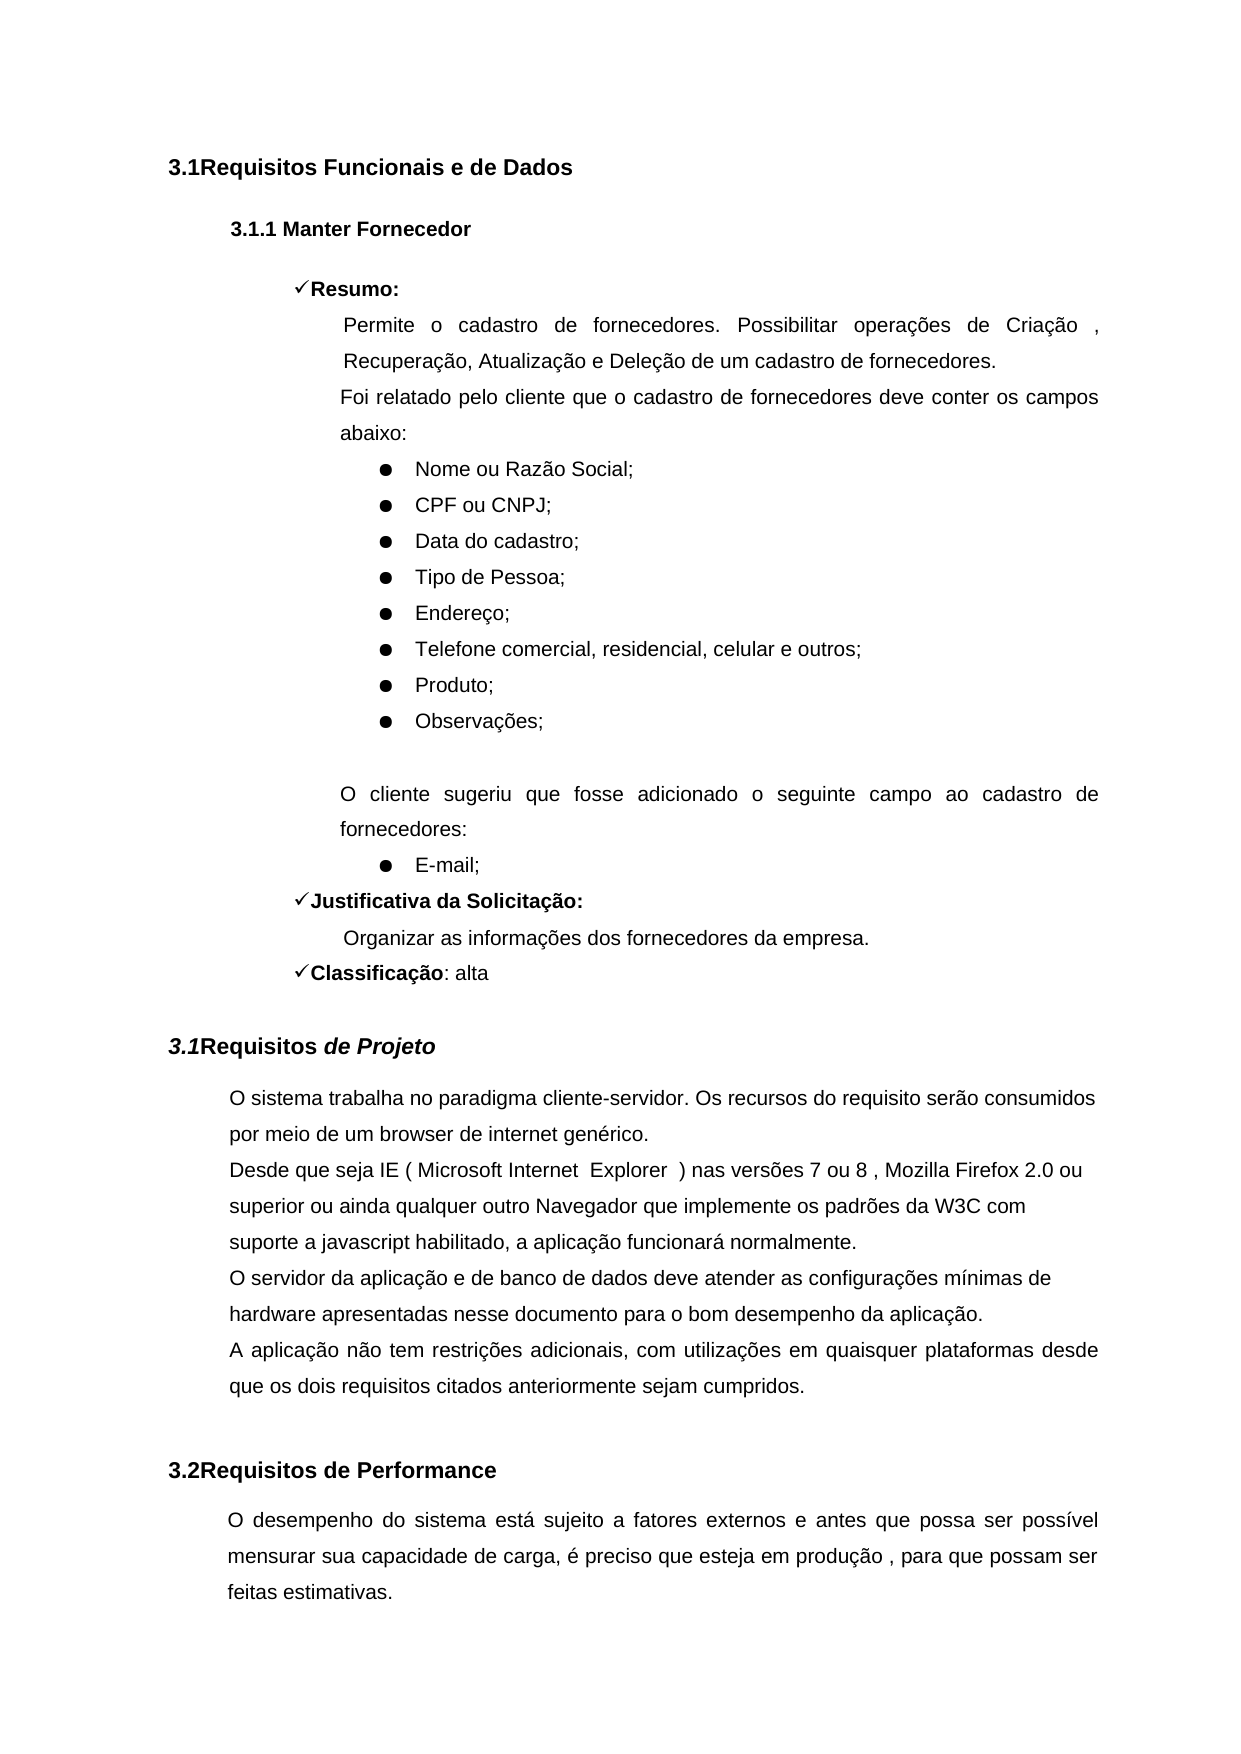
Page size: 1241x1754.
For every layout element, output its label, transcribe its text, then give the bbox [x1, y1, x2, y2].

list Observações; [377, 709, 1100, 733]
text O sistema trabalha no paradigma cliente-servidor. Os recursos do requisito serão consumidos por meio de um browser de internet genérico. [229, 1086, 1100, 1146]
text Organizar as informações dos fornecedores da empresa. [343, 925, 1100, 949]
text Foi relatado pelo cliente que o cadastro de fornecedores deve conter os campos abaixo: [340, 385, 1100, 445]
text A aplicação não tem restrições adicionais, com utilizações em quaisquer plataformas desde que os dois requisitos citados anteriormente sejam cumpridos. [229, 1337, 1100, 1397]
list Resumo: [293, 277, 1100, 301]
subtitle Requisitos de Projeto [168, 1033, 1100, 1059]
text O desempenho do sistema está sujeito a fatores externos e antes que possa ser possível mensurar sua capacidade de carga, é preciso que esteja em produção , para que possam ser feitas estimativas. [227, 1508, 1100, 1603]
list Telefone comercial, residencial, celular e outros; [377, 637, 1100, 661]
list Tipo de Pessoa; [377, 565, 1100, 589]
list Endereço; [377, 601, 1100, 625]
subtitle Requisitos Funcionais e de Dados [168, 154, 1100, 180]
list Manter Fornecedor [193, 216, 1100, 240]
list Nome ou Razão Social; [377, 457, 1100, 481]
text O servidor da aplicação e de banco de dados deve atender as configurações mínimas de hardware apresentadas nesse documento para o bom desempenho da aplicação. [229, 1266, 1100, 1326]
list Classificação: alta [293, 961, 1100, 985]
list Data do cadastro; [377, 529, 1100, 553]
list E-mail; [377, 853, 1100, 877]
list Produto; [377, 673, 1100, 697]
text O cliente sugeriu que fosse adicionado o seguinte campo ao cadastro de fornecedores: [340, 781, 1100, 841]
list Justificativa da Solicitação: [293, 889, 1100, 913]
subtitle Requisitos de Performance [168, 1457, 1100, 1484]
text Desde que seja IE ( Microsoft Internet Explorer ) nas versões 7 ou 8 , Mozilla Firefox 2.0 ou superior ou ainda qualquer outro Navegador que implemente os padrões da W3C com suporte a javascript habilitado, a aplicação funcionará normalmente. [229, 1158, 1100, 1254]
text Permite o cadastro de fornecedores. Possibilitar operações de Criação , Recuperação, Atualização e Deleção de um cadastro de fornecedores. [343, 313, 1100, 373]
list CPF ou CNPJ; [377, 493, 1100, 517]
